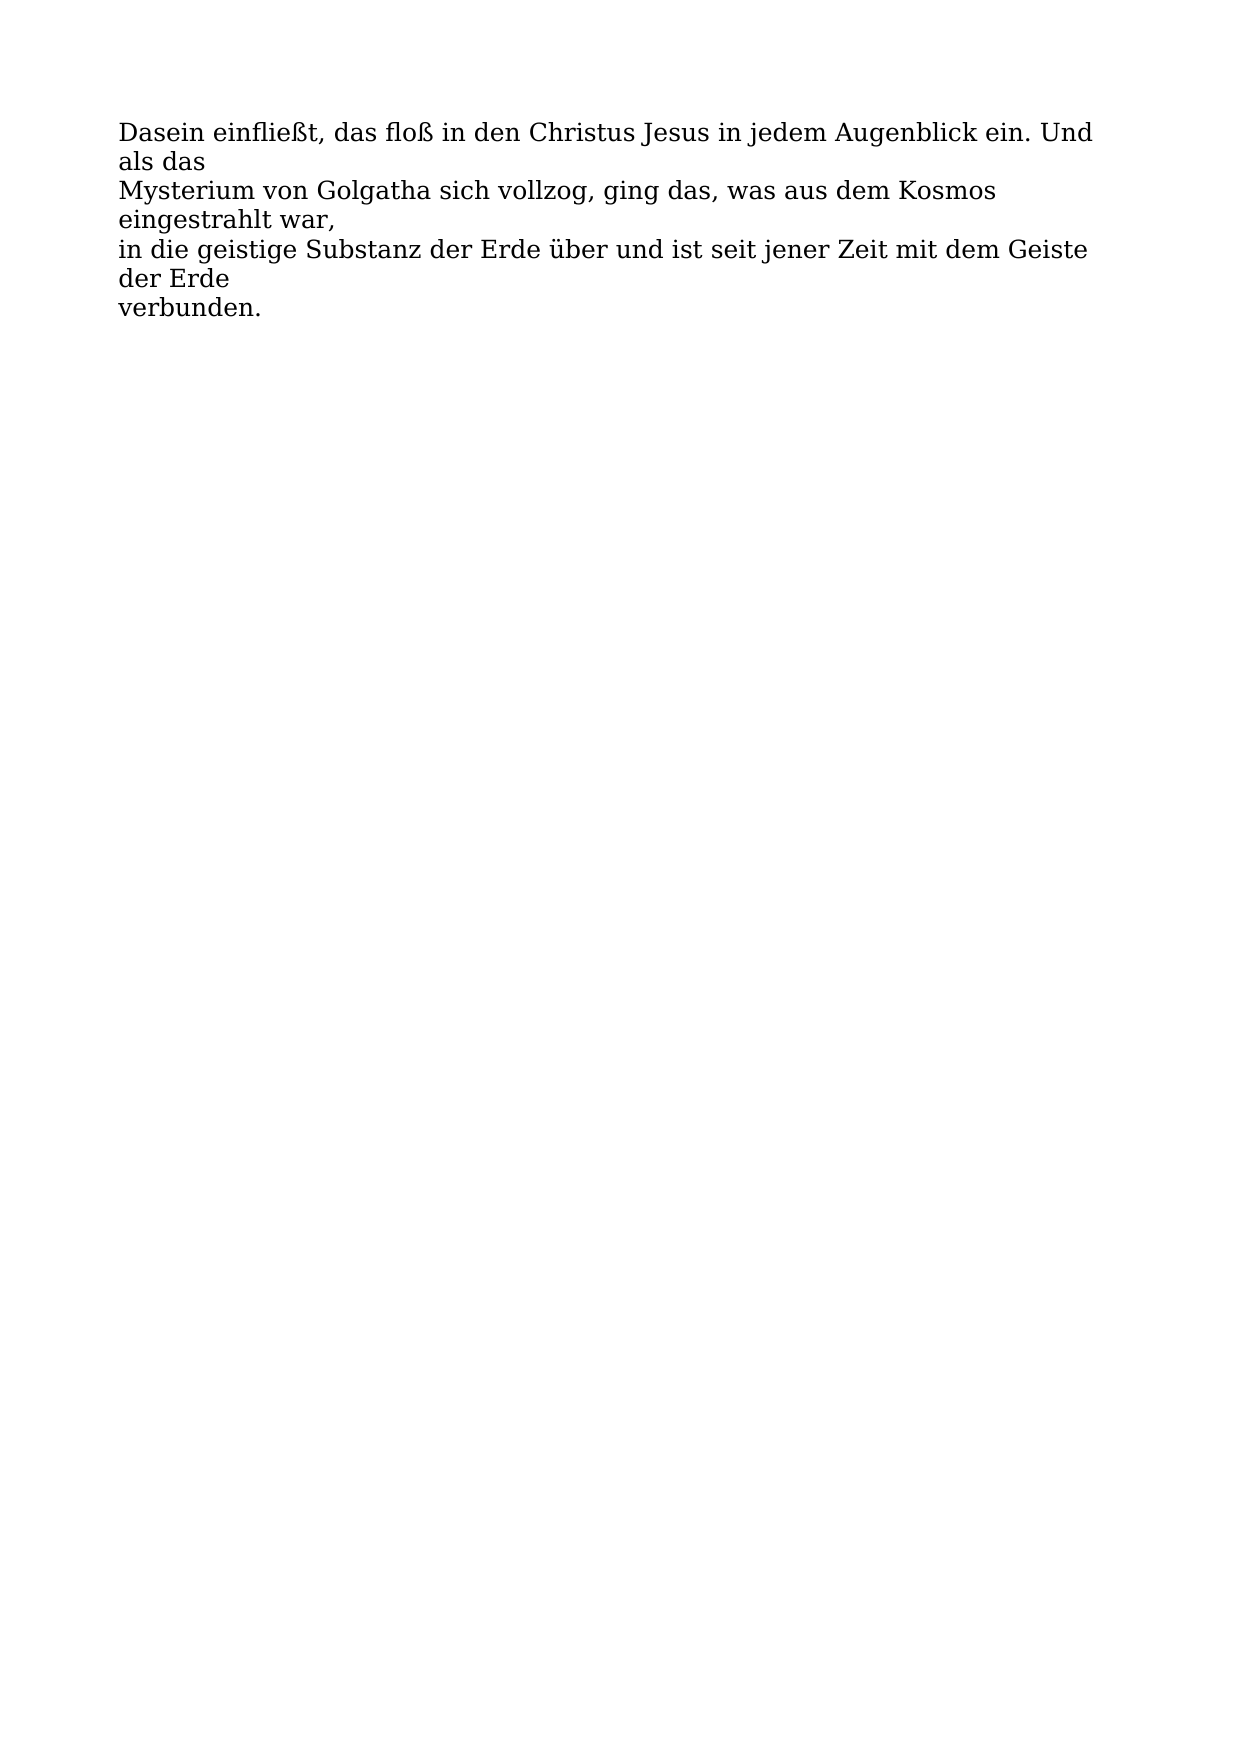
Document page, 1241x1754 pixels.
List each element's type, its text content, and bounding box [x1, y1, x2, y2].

text Mysterium von Golgatha sich vollzog, ging das, was aus dem Kosmos eingestrahlt war, [118, 176, 1122, 235]
text in die geistige Substanz der Erde über und ist seit jener Zeit mit dem Geiste der Erde [118, 235, 1122, 293]
text Dasein einfließt, das floß in den Christus Jesus in jedem Augenblick ein. Und als das [118, 118, 1122, 176]
text verbunden. [118, 293, 1122, 322]
